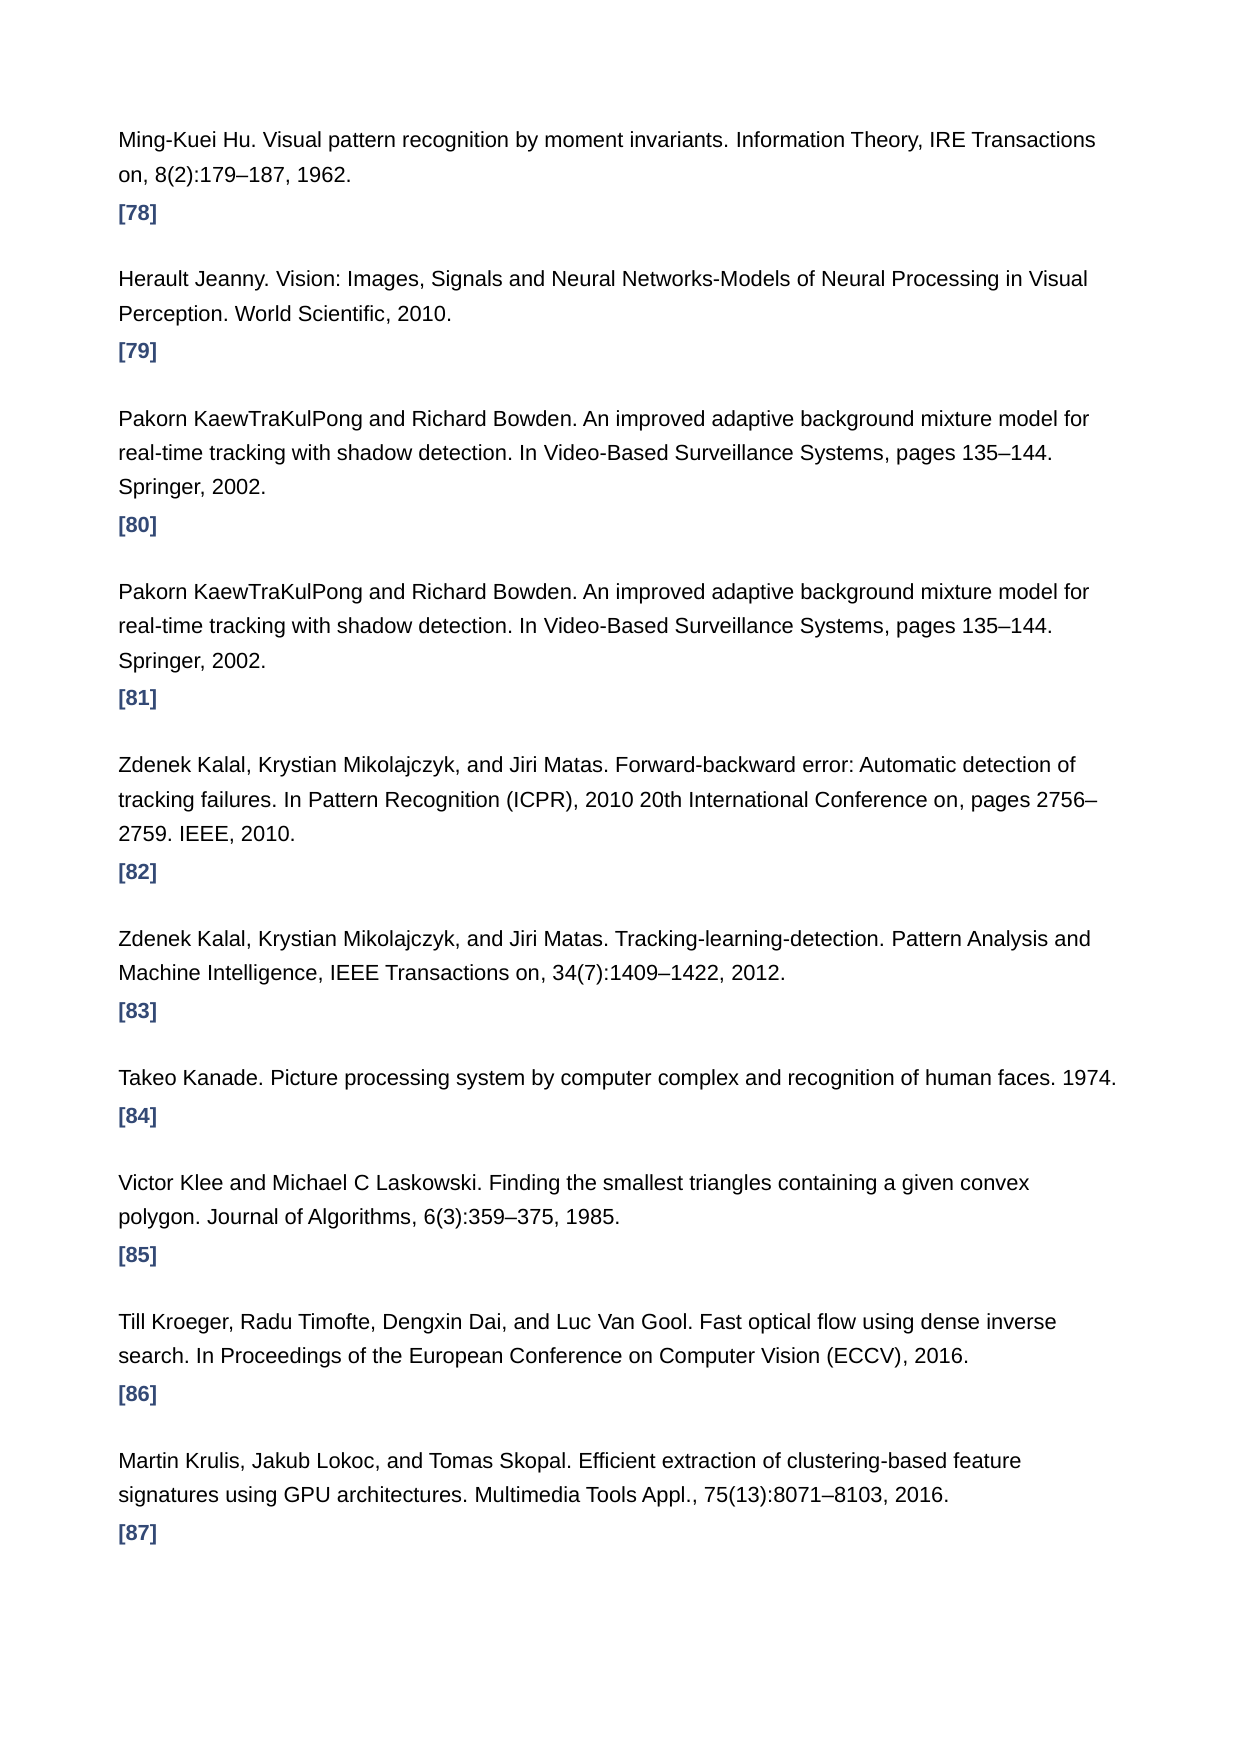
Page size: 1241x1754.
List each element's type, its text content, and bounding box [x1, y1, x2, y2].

text Zdenek Kalal, Krystian Mikolajczyk, and Jiri Matas. Tracking-learning-detection. Pattern Analysis and Machine Intelligence, IEEE Transactions on, 34(7):1409–1422, 2012. [118, 917, 1122, 985]
subtitle [80] [118, 512, 1106, 537]
subtitle [86] [118, 1381, 1106, 1406]
text Martin Krulis, Jakub Lokoc, and Tomas Skopal. Efficient extraction of clustering-based feature signatures using GPU architectures. Multimedia Tools Appl., 75(13):8071–8103, 2016. [118, 1438, 1122, 1507]
text Takeo Kanade. Picture processing system by computer complex and recognition of human faces. 1974. [118, 1056, 1122, 1090]
text Zdenek Kalal, Krystian Mikolajczyk, and Jiri Matas. Forward-backward error: Automatic detection of tracking failures. In Pattern Recognition (ICPR), 2010 20th International Conference on, pages 2756–2759. IEEE, 2010. [118, 743, 1122, 846]
text Ming-Kuei Hu. Visual pattern recognition by moment invariants. Information Theory, IRE Transactions on, 8(2):179–187, 1962. [118, 118, 1122, 187]
subtitle [82] [118, 859, 1106, 884]
subtitle [79] [118, 338, 1106, 364]
subtitle [81] [118, 685, 1106, 711]
text Pakorn KaewTraKulPong and Richard Bowden. An improved adaptive background mixture model for real-time tracking with shadow detection. In Video-Based Surveillance Systems, pages 135–144. Springer, 2002. [118, 396, 1122, 499]
text Till Kroeger, Radu Timofte, Dengxin Dai, and Luc Van Gool. Fast optical flow using dense inverse search. In Proceedings of the European Conference on Computer Vision (ECCV), 2016. [118, 1299, 1122, 1368]
subtitle [78] [118, 199, 1106, 224]
subtitle [87] [118, 1520, 1106, 1545]
subtitle [85] [118, 1242, 1106, 1267]
text Herault Jeanny. Vision: Images, Signals and Neural Networks-Models of Neural Processing in Visual Perception. World Scientific, 2010. [118, 257, 1122, 326]
subtitle [83] [118, 998, 1106, 1023]
text Victor Klee and Michael C Laskowski. Finding the smallest triangles containing a given convex polygon. Journal of Algorithms, 6(3):359–375, 1985. [118, 1160, 1122, 1229]
text Pakorn KaewTraKulPong and Richard Bowden. An improved adaptive background mixture model for real-time tracking with shadow detection. In Video-Based Surveillance Systems, pages 135–144. Springer, 2002. [118, 570, 1122, 673]
subtitle [84] [118, 1102, 1106, 1128]
